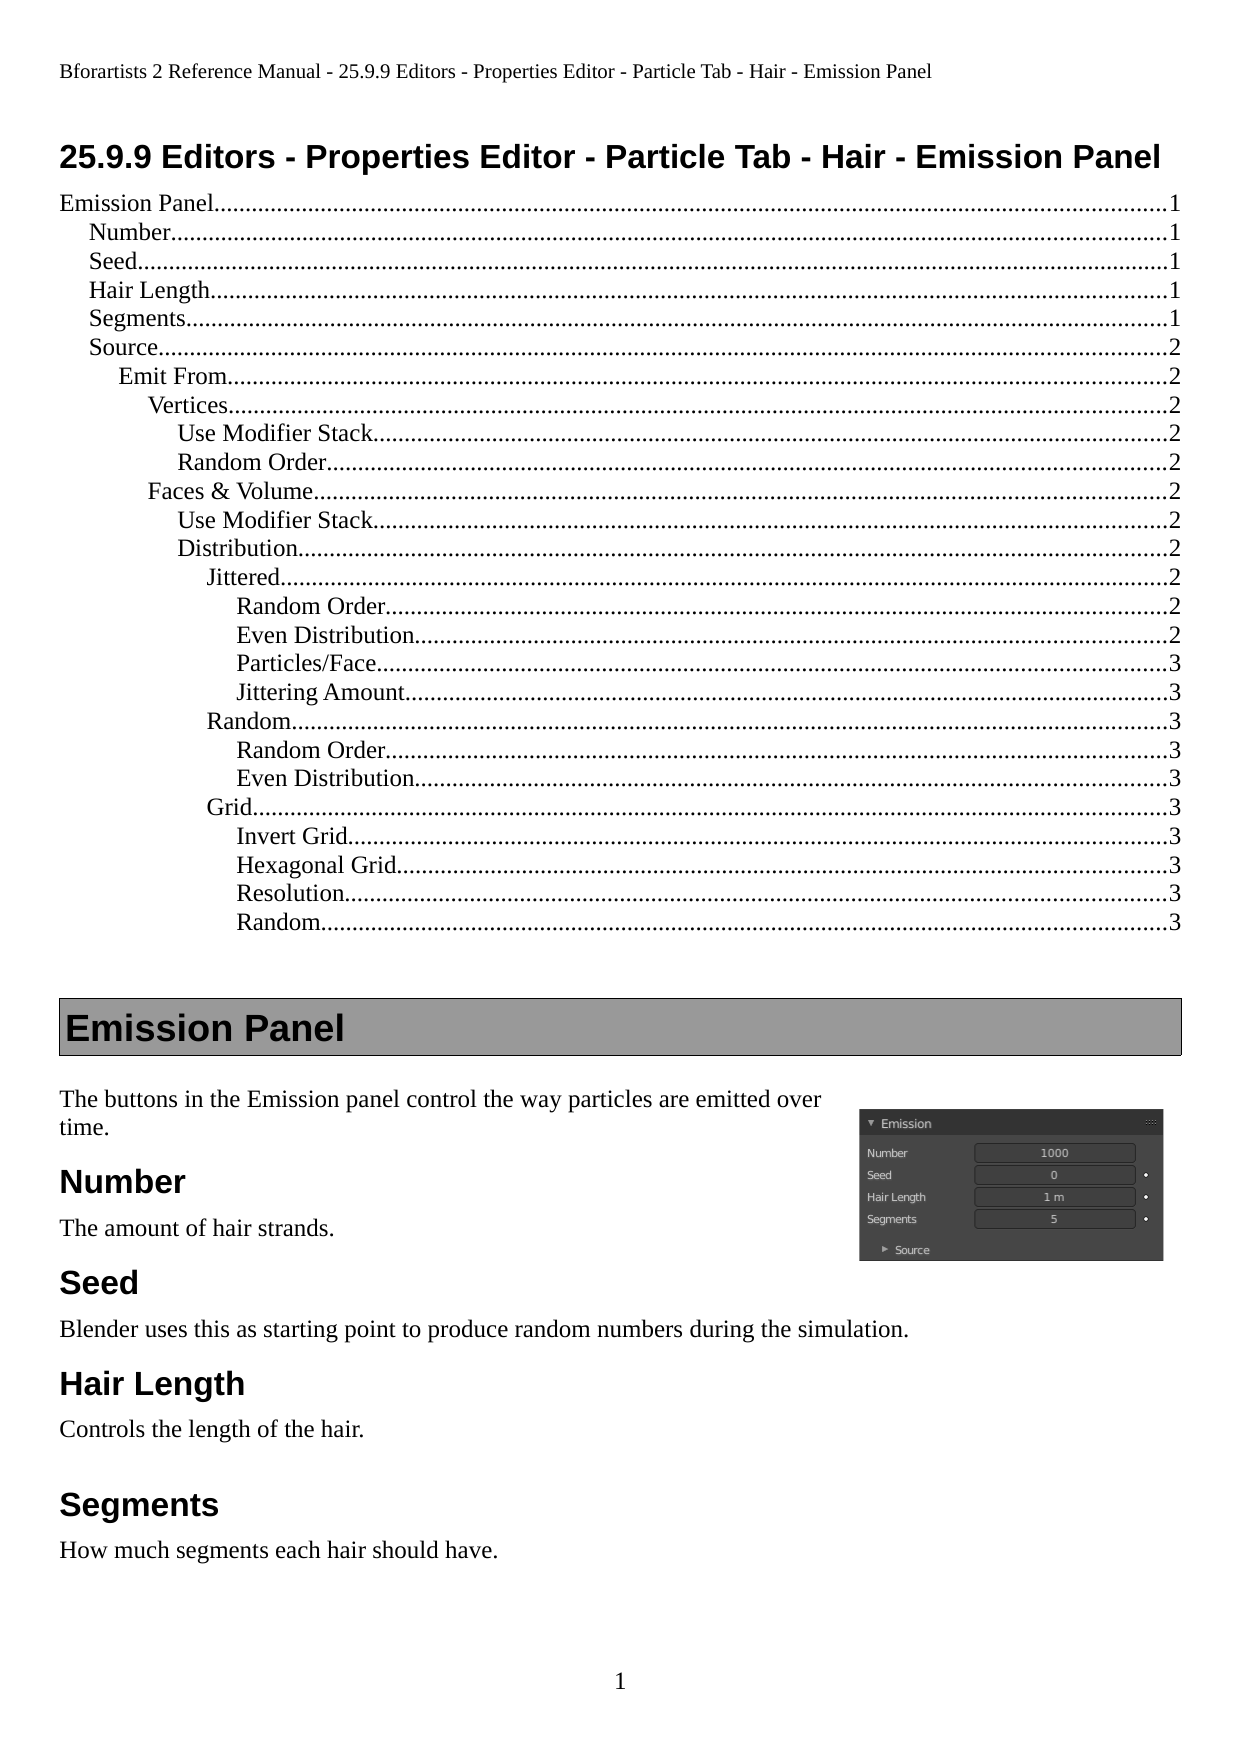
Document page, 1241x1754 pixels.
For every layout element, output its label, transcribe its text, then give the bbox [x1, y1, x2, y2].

text Random 3 [206, 706, 1181, 735]
text Controls the length of the hair. [59, 1414, 1181, 1443]
text Jittering Amount 3 [236, 677, 1181, 706]
text Random Order 3 [236, 735, 1181, 763]
text Use Modifier Stack 2 [177, 505, 1181, 533]
subtitle Seed [59, 1263, 1181, 1301]
text Faces & Volume 2 [147, 476, 1181, 505]
text Segments 1 [88, 303, 1181, 332]
text Random 3 [236, 907, 1181, 936]
subtitle Hair Length [59, 1363, 1181, 1402]
text Particles/Face 3 [236, 648, 1181, 677]
text Resolution 3 [236, 878, 1181, 907]
text Invert Grid 3 [236, 821, 1181, 850]
text Random Order 2 [236, 591, 1181, 620]
subtitle Segments [59, 1484, 1181, 1523]
text Emission Panel 1 [59, 188, 1181, 217]
text Source 2 [88, 332, 1181, 361]
text Even Distribution 2 [236, 620, 1181, 648]
text Hexagonal Grid 3 [236, 850, 1181, 878]
text Random Order 2 [177, 447, 1181, 476]
text Even Distribution 3 [236, 763, 1181, 792]
table_header Emission Panel [60, 999, 1181, 1055]
text Number 1 [88, 217, 1181, 246]
text Hair Length 1 [88, 275, 1181, 303]
subtitle Number [59, 1162, 859, 1201]
picture [859, 1109, 1164, 1261]
text How much segments each hair should have. [59, 1536, 1181, 1564]
text Grid 3 [206, 792, 1181, 821]
text Jittered 2 [206, 562, 1181, 591]
text Distribution 2 [177, 533, 1181, 562]
text Blender uses this as starting point to produce random numbers during the simulation. [59, 1314, 1181, 1343]
text The buttons in the Emission panel control the way particles are emitted over time. [59, 1084, 1181, 1141]
text Seed 1 [88, 246, 1181, 275]
text Emit From 2 [118, 361, 1181, 390]
subtitle 25.9.9 Editors - Properties Editor - Particle Tab - Hair - Emission Panel [59, 138, 1181, 176]
text The amount of hair strands. [59, 1213, 859, 1242]
subtitle [1164, 1162, 1181, 1201]
text Vertices 2 [147, 390, 1181, 418]
text Use Modifier Stack 2 [177, 418, 1181, 447]
